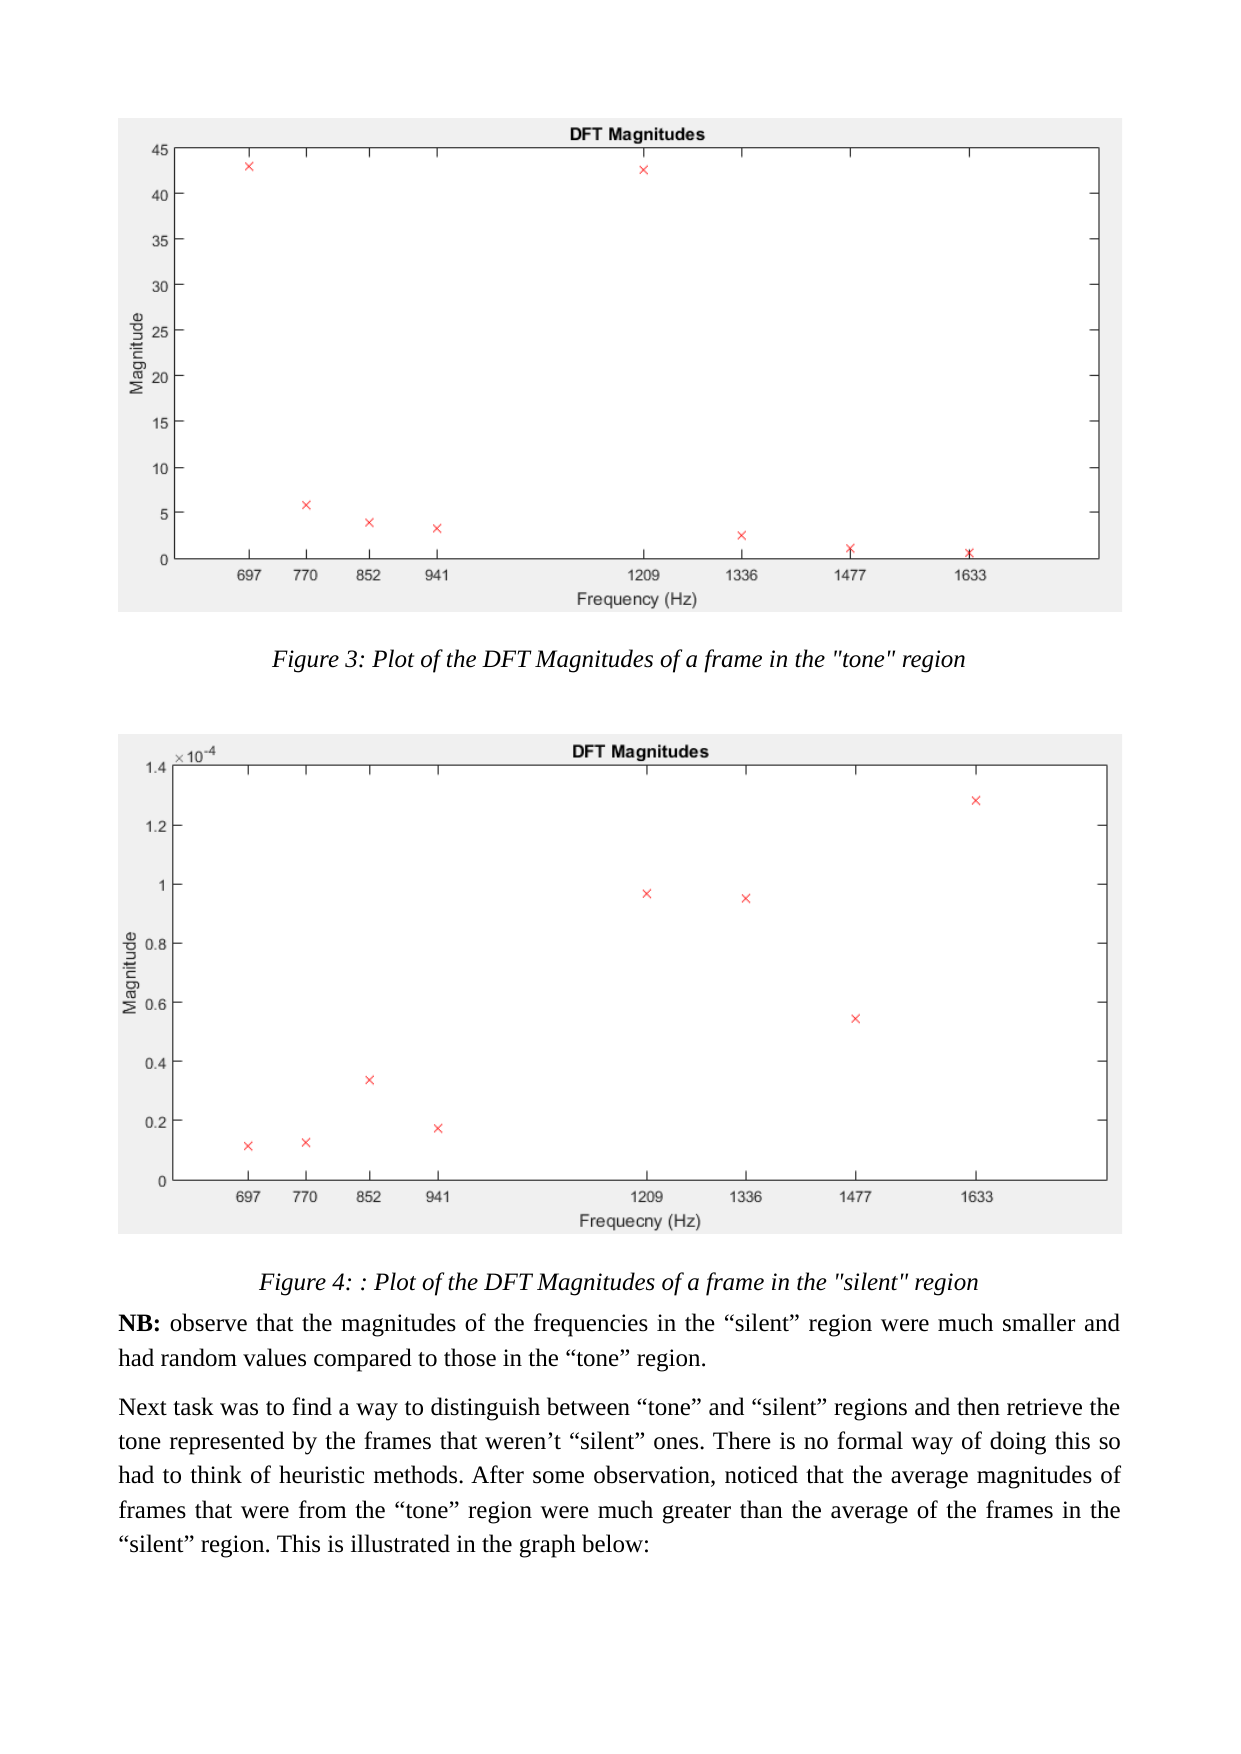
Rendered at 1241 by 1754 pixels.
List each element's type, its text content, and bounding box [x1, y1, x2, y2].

text Next task was to find a way to distinguish between “tone” and “silent” regions and then retrieve the tone represented by the frames that weren’t “silent” ones. There is no formal way of doing this so had to think of heuristic methods. After some observation, noticed that the average magnitudes of frames that were from the “tone” region were much greater than the average of the frames in the “silent” region. This is illustrated in the graph below: [118, 1392, 1122, 1558]
text NB: observe that the magnitudes of the frequencies in the “silent” region were much smaller and had random values compared to those in the “tone” region. [118, 1308, 1122, 1371]
text Figure 3: Plot of the DFT Magnitudes of a frame in the "tone" region [118, 644, 1122, 673]
picture [118, 118, 1123, 612]
picture [118, 734, 1123, 1234]
text Figure 4: : Plot of the DFT Magnitudes of a frame in the "silent" region [118, 1267, 1122, 1296]
